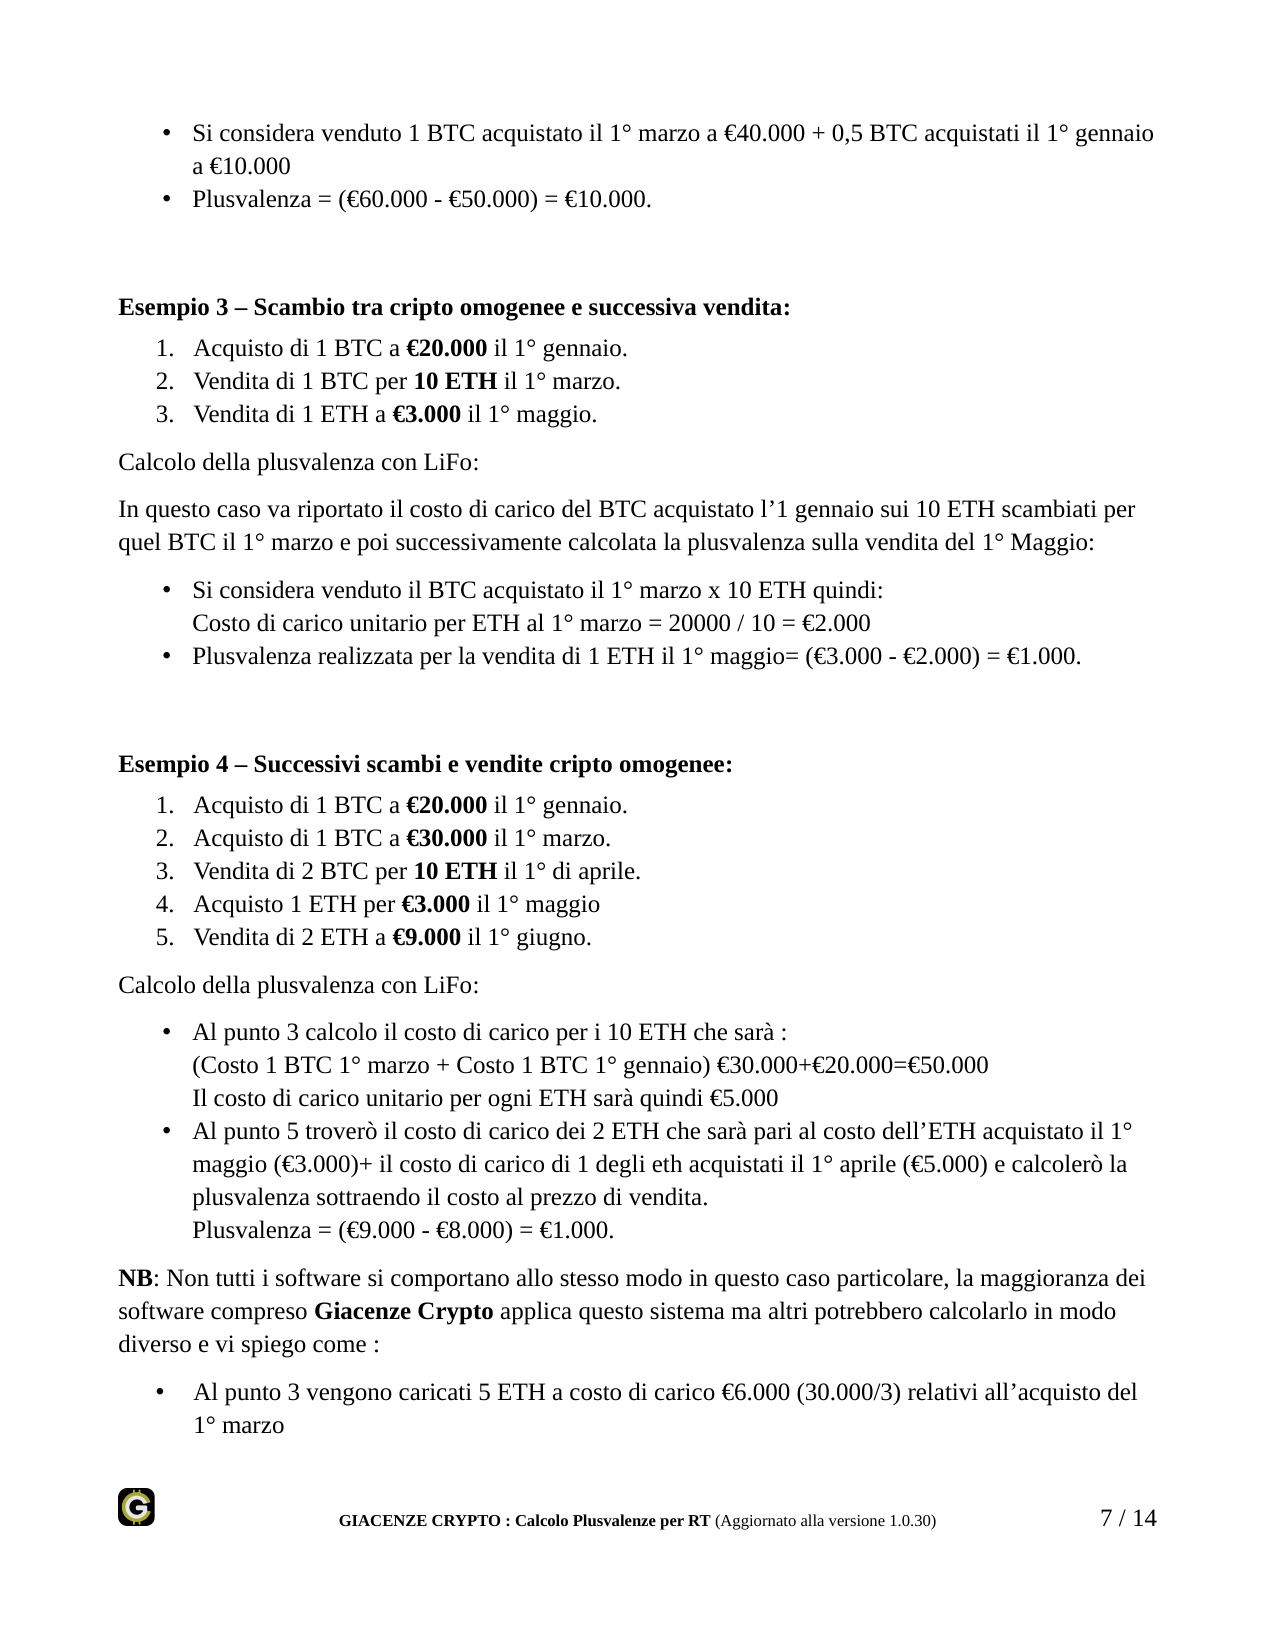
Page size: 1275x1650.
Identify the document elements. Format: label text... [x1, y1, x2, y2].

list Vendita di 2 ETH a €9.000 il 1° giugno. [156, 922, 1157, 951]
list Il costo di carico unitario per ogni ETH sarà quindi €5.000 [162, 1083, 1157, 1112]
list Plusvalenza realizzata per la vendita di 1 ETH il 1° maggio= (€3.000 - €2.000) = €1.000. [162, 641, 1157, 670]
text Calcolo della plusvalenza con LiFo: [118, 970, 1157, 998]
list Si considera venduto il BTC acquistato il 1° marzo x 10 ETH quindi: [162, 575, 1157, 604]
list Costo di carico unitario per ETH al 1° marzo = 20000 / 10 = €2.000 [162, 608, 1157, 637]
list Acquisto 1 ETH per €3.000 il 1° maggio [156, 889, 1157, 918]
text In questo caso va riportato il costo di carico del BTC acquistato l’1 gennaio sui 10 ETH scambiati per quel BTC il 1° marzo e poi successivamente calcolata la plusvalenza sulla vendita del 1° Maggio: [118, 494, 1157, 556]
list Plusvalenza = (€9.000 - €8.000) = €1.000. [162, 1215, 1157, 1244]
list Vendita di 2 BTC per 10 ETH il 1° di aprile. [156, 856, 1157, 885]
list Al punto 3 calcolo il costo di carico per i 10 ETH che sarà : [162, 1017, 1157, 1046]
list Plusvalenza = (€60.000 - €50.000) = €10.000. [162, 184, 1157, 213]
list Al punto 3 vengono caricati 5 ETH a costo di carico €6.000 (30.000/3) relativi all’acquisto del 1° marzo [156, 1377, 1157, 1438]
list Acquisto di 1 BTC a €30.000 il 1° marzo. [156, 823, 1157, 852]
list Al punto 5 troverò il costo di carico dei 2 ETH che sarà pari al costo dell’ETH acquistato il 1° maggio (€3.000)+ il costo di carico di 1 degli eth acquistati il 1° aprile (€5.000) e calcolerò la plusvalenza sottraendo il costo al prezzo di vendita. [162, 1116, 1157, 1211]
subtitle Esempio 4 – Successivi scambi e vendite cripto omogenee: [118, 749, 1157, 777]
list Si considera venduto 1 BTC acquistato il 1° marzo a €40.000 + 0,5 BTC acquistati il 1° gennaio a €10.000 [162, 118, 1157, 180]
subtitle Esempio 3 – Scambio tra cripto omogenee e successiva vendita: [118, 292, 1157, 321]
list Acquisto di 1 BTC a €20.000 il 1° gennaio. [156, 333, 1157, 362]
picture [118, 1488, 155, 1526]
list Vendita di 1 ETH a €3.000 il 1° maggio. [156, 399, 1157, 428]
list (Costo 1 BTC 1° marzo + Costo 1 BTC 1° gennaio) €30.000+€20.000=€50.000 [162, 1050, 1157, 1079]
list Acquisto di 1 BTC a €20.000 il 1° gennaio. [156, 790, 1157, 819]
list Vendita di 1 BTC per 10 ETH il 1° marzo. [156, 366, 1157, 395]
text NB: Non tutti i software si comportano allo stesso modo in questo caso particolare, la maggioranza dei software compreso Giacenze Crypto applica questo sistema ma altri potrebbero calcolarlo in modo diverso e vi spiego come : [118, 1263, 1157, 1358]
text Calcolo della plusvalenza con LiFo: [118, 447, 1157, 476]
